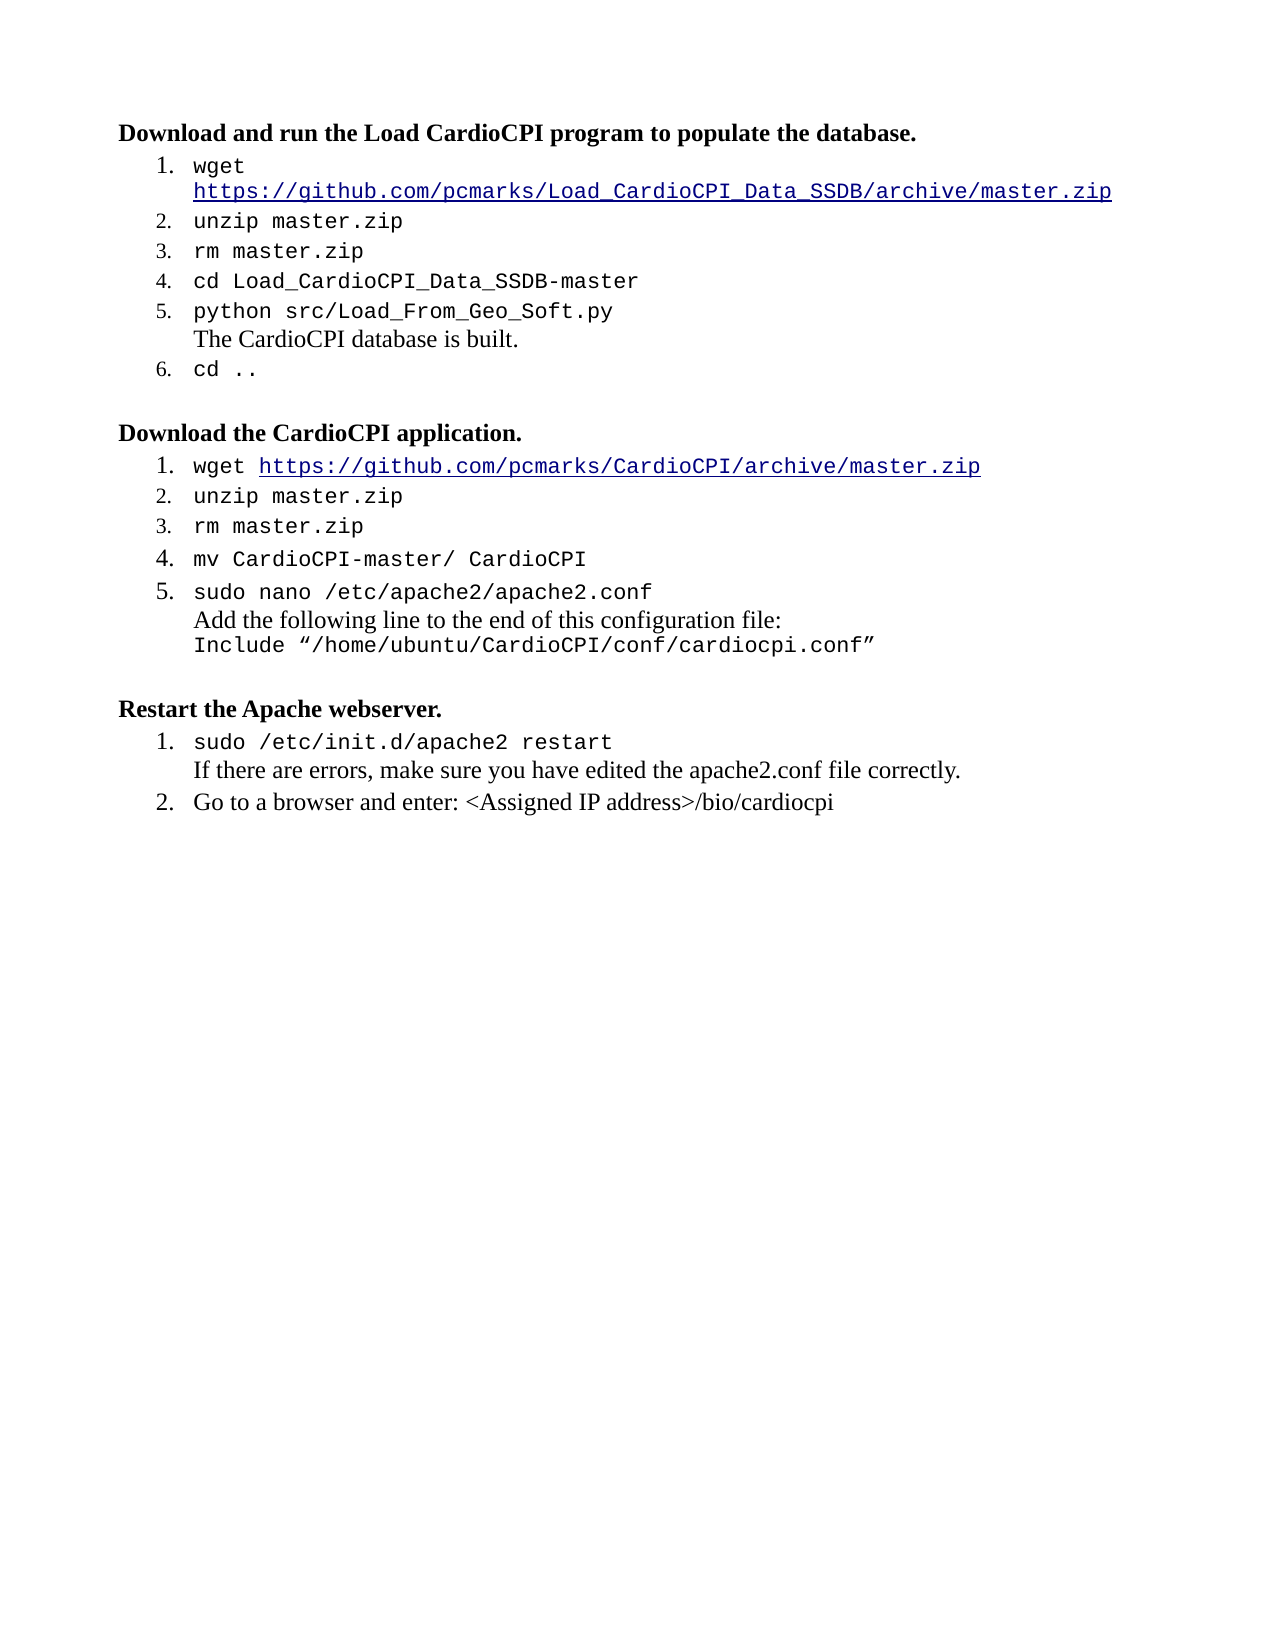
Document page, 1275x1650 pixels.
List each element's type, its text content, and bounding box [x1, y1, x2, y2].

text Download and run the Load CardioCPI program to populate the database. [118, 118, 1157, 147]
list cd Load_CardioCPI_Data_SSDB-master [156, 268, 1157, 294]
list Go to a browser and enter: <Assigned IP address>/bio/cardiocpi [156, 787, 1157, 816]
list sudo /etc/init.d/apache2 restart If there are errors, make sure you have edited the apache2.conf file correctly. [156, 726, 1157, 784]
list rm master.zip [156, 238, 1157, 264]
list unzip master.zip [156, 483, 1157, 510]
list python src/Load_From_Geo_Soft.py The CardioCPI database is built. [156, 298, 1157, 353]
list wget https://github.com/pcmarks/Load_CardioCPI_Data_SSDB/archive/master.zip [156, 150, 1157, 204]
list unzip master.zip [156, 208, 1157, 234]
text Restart the Apache webserver. [118, 694, 1157, 723]
text Download the CardioCPI application. [118, 418, 1157, 447]
list rm master.zip [156, 513, 1157, 540]
list wget https://github.com/pcmarks/CardioCPI/archive/master.zip [156, 450, 1157, 480]
list mv CardioCPI-master/ CardioCPI [156, 543, 1157, 573]
list cd .. [156, 356, 1157, 383]
list sudo nano /etc/apache2/apache2.conf Add the following line to the end of this configuration file: Include “/home/ubuntu/CardioCPI/conf/cardiocpi.conf” [156, 576, 1157, 659]
